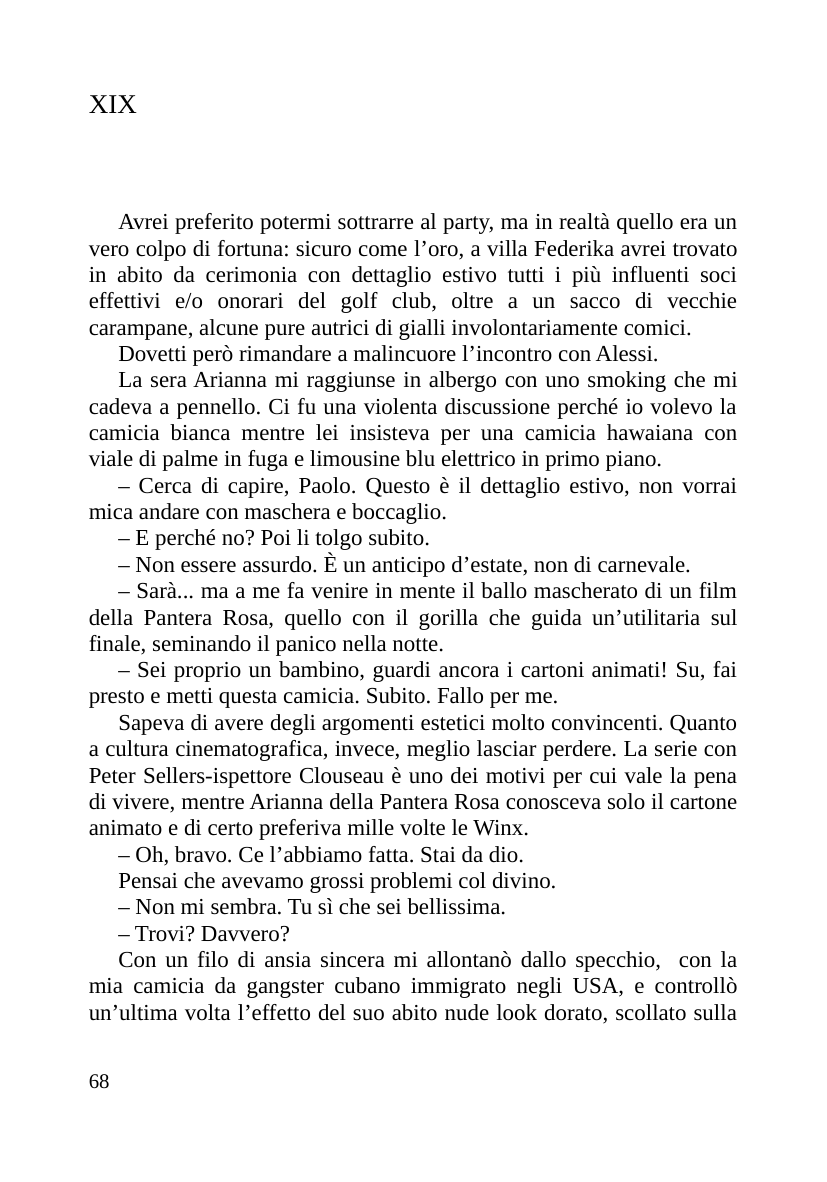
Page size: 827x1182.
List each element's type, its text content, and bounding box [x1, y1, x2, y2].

text – Cerca di capire, Paolo. Questo è il dettaglio estivo, non vorrai mica andare con maschera e boccaglio. [88, 472, 738, 524]
text – Trovi? Davvero? [88, 920, 738, 946]
text – Sarà... ma a me fa venire in mente il ballo mascherato di un film della Pantera Rosa, quello con il gorilla che guida un’utilitaria sul finale, seminando il panico nella notte. [88, 577, 738, 656]
text Sapeva di avere degli argomenti estetici molto convincenti. Quanto a cultura cinematografica, invece, meglio lasciar perdere. La serie con Peter Sellers-ispettore Clouseau è uno dei motivi per cui vale la pena di vivere, mentre Arianna della Pantera Rosa conosceva solo il cartone animato e di certo preferiva mille volte le Winx. [88, 709, 738, 841]
text La sera Arianna mi raggiunse in albergo con uno smoking che mi cadeva a pennello. Ci fu una violenta discussione perché io volevo la camicia bianca mentre lei insisteva per una camicia hawaiana con viale di palme in fuga e limousine blu elettrico in primo piano. [88, 366, 738, 472]
text – E perché no? Poi li tolgo subito. [88, 524, 738, 551]
text Avrei preferito potermi sottrarre al party, ma in realtà quello era un vero colpo di fortuna: sicuro come l’oro, a villa Federika avrei trovato in abito da cerimonia con dettaglio estivo tutti i più influenti soci effettivi e/o onorari del golf club, oltre a un sacco di vecchie carampane, alcune pure autrici di gialli involontariamente comici. [88, 208, 738, 340]
text – Oh, bravo. Ce l’abbiamo fatta. Stai da dio. [88, 841, 738, 867]
text Con un filo di ansia sincera mi allontanò dallo specchio, con la mia camicia da gangster cubano immigrato negli USA, e controllò un’ultima volta l’effetto del suo abito nude look dorato, scollato sulla [88, 946, 738, 1025]
text Dovetti però rimandare a malincuore l’incontro con Alessi. [88, 340, 738, 366]
text – Sei proprio un bambino, guardi ancora i cartoni animati! Su, fai presto e metti questa camicia. Subito. Fallo per me. [88, 656, 738, 709]
text Pensai che avevamo grossi problemi col divino. [88, 867, 738, 893]
text – Non essere assurdo. È un anticipo d’estate, non di carnevale. [88, 551, 738, 577]
text – Non mi sembra. Tu sì che sei bellissima. [88, 893, 738, 920]
subtitle XIX [88, 88, 738, 120]
